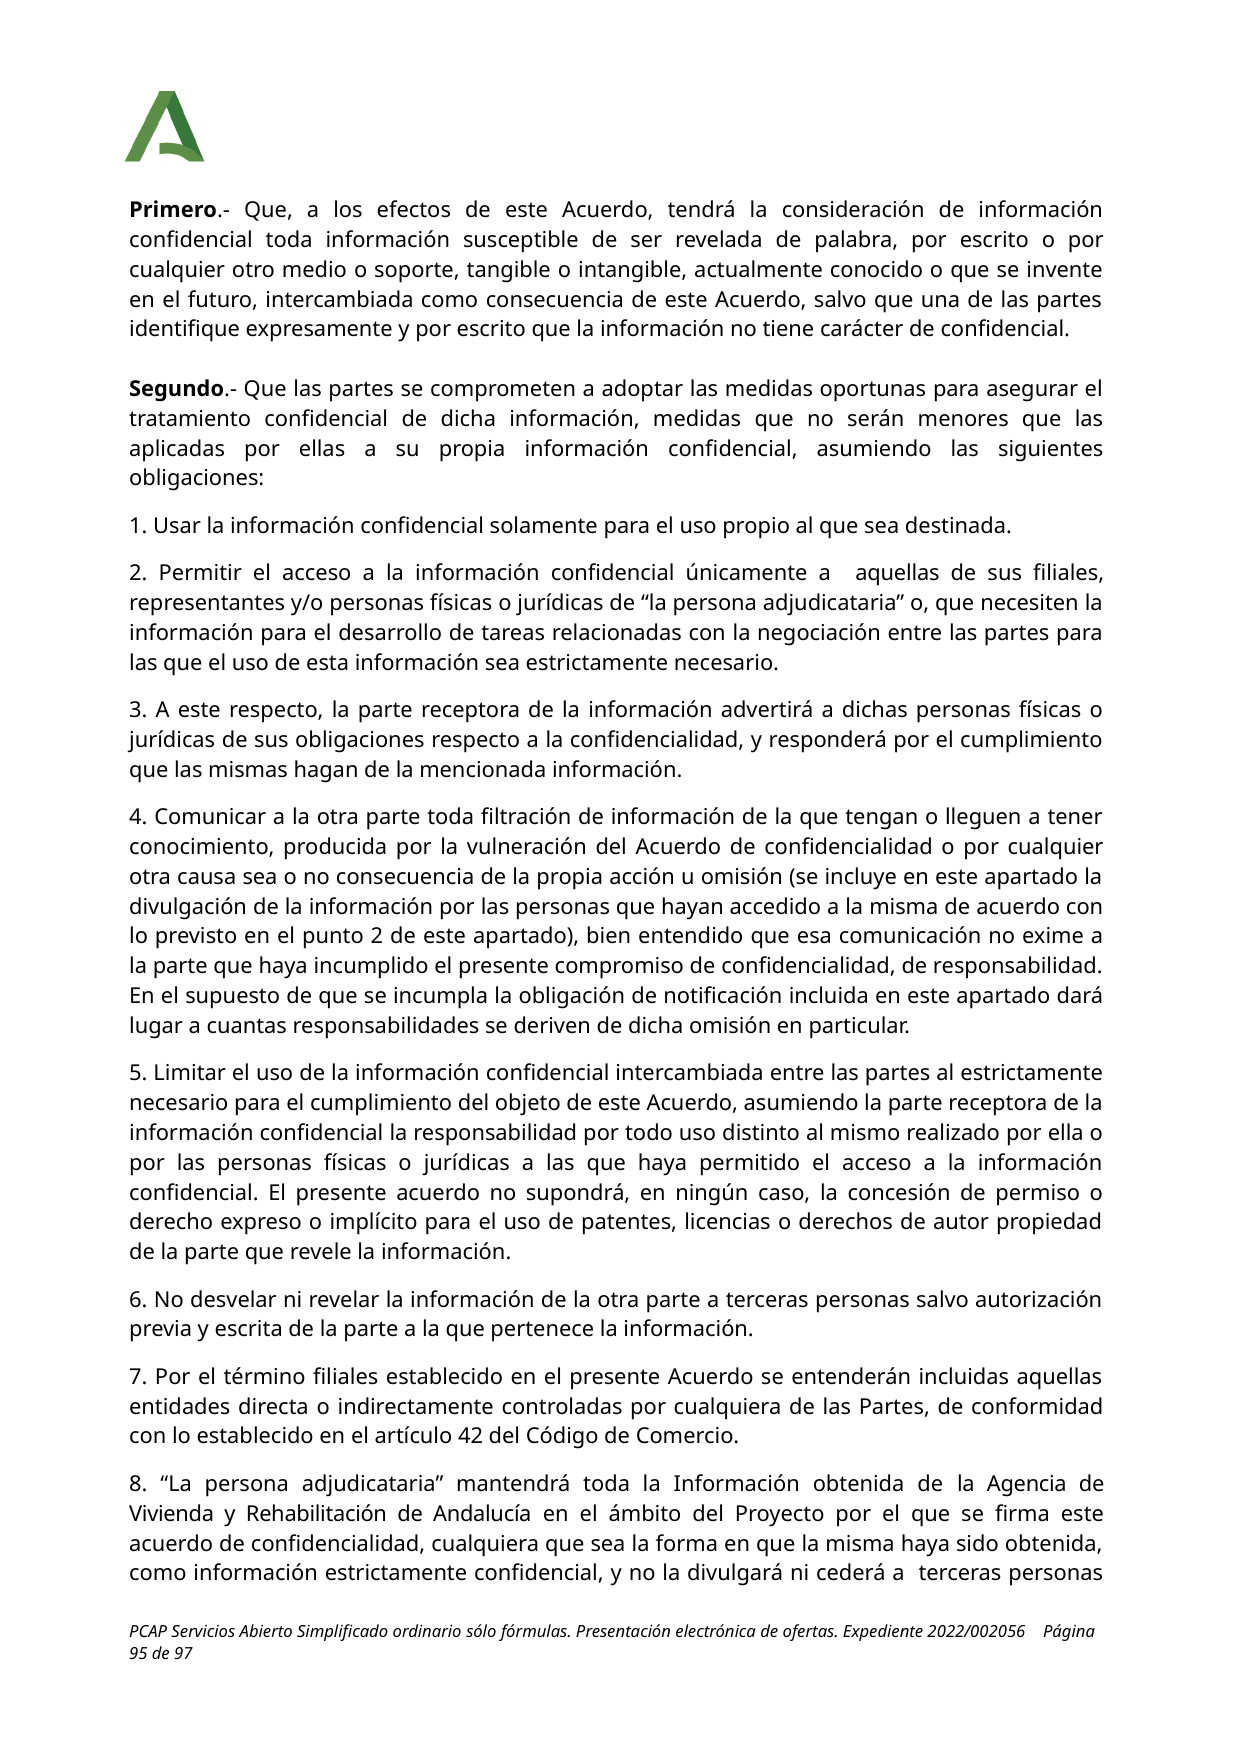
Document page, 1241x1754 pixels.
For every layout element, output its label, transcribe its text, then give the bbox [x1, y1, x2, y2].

text 1. Usar la información confidencial solamente para el uso propio al que sea destinada. [129, 510, 1104, 540]
text 5. Limitar el uso de la información confidencial intercambiada entre las partes al estrictamente necesario para el cumplimiento del objeto de este Acuerdo, asumiendo la parte receptora de la información confidencial la responsabilidad por todo uso distinto al mismo realizado por ella o por las personas físicas o jurídicas a las que haya permitido el acceso a la información confidencial. El presente acuerdo no supondrá, en ningún caso, la concesión de permiso o derecho expreso o implícito para el uso de patentes, licencias o derechos de autor propiedad de la parte que revele la información. [129, 1057, 1104, 1266]
text 3. A este respecto, la parte receptora de la información advertirá a dichas personas físicas o jurídicas de sus obligaciones respecto a la confidencialidad, y responderá por el cumplimiento que las mismas hagan de la mencionada información. [129, 694, 1104, 784]
text 7. Por el término filiales establecido en el presente Acuerdo se entenderán incluidas aquellas entidades directa o indirectamente controladas por cualquiera de las Partes, de conformidad con lo establecido en el artículo 42 del Código de Comercio. [129, 1361, 1104, 1450]
picture [120, 86, 209, 166]
text Segundo.- Que las partes se comprometen a adoptar las medidas oportunas para asegurar el tratamiento confidencial de dicha información, medidas que no serán menores que las aplicadas por ellas a su propia información confidencial, asumiendo las siguientes obligaciones: [129, 373, 1104, 492]
text Primero.- Que, a los efectos de este Acuerdo, tendrá la consideración de información confidencial toda información susceptible de ser revelada de palabra, por escrito o por cualquier otro medio o soporte, tangible o intangible, actualmente conocido o que se invente en el futuro, intercambiada como consecuencia de este Acuerdo, salvo que una de las partes identifique expresamente y por escrito que la información no tiene carácter de confidencial. [129, 194, 1104, 343]
text 6. No desvelar ni revelar la información de la otra parte a terceras personas salvo autorización previa y escrita de la parte a la que pertenece la información. [129, 1284, 1104, 1343]
text 4. Comunicar a la otra parte toda filtración de información de la que tengan o lleguen a tener conocimiento, producida por la vulneración del Acuerdo de confidencialidad o por cualquier otra causa sea o no consecuencia de la propia acción u omisión (se incluye en este apartado la divulgación de la información por las personas que hayan accedido a la misma de acuerdo con lo previsto en el punto 2 de este apartado), bien entendido que esa comunicación no exime a la parte que haya incumplido el presente compromiso de confidencialidad, de responsabilidad. En el supuesto de que se incumpla la obligación de notificación incluida en este apartado dará lugar a cuantas responsabilidades se deriven de dicha omisión en particular. [129, 801, 1104, 1040]
text 2. Permitir el acceso a la información confidencial únicamente a aquellas de sus filiales, representantes y/o personas físicas o jurídicas de “la persona adjudicataria” o, que necesiten la información para el desarrollo de tareas relacionadas con la negociación entre las partes para las que el uso de esta información sea estrictamente necesario. [129, 557, 1104, 677]
text 8. “La persona adjudicataria” mantendrá toda la Información obtenida de la Agencia de Vivienda y Rehabilitación de Andalucía en el ámbito del Proyecto por el que se firma este acuerdo de confidencialidad, cualquiera que sea la forma en que la misma haya sido obtenida, como información estrictamente confidencial, y no la divulgará ni cederá a terceras personas [129, 1468, 1104, 1587]
